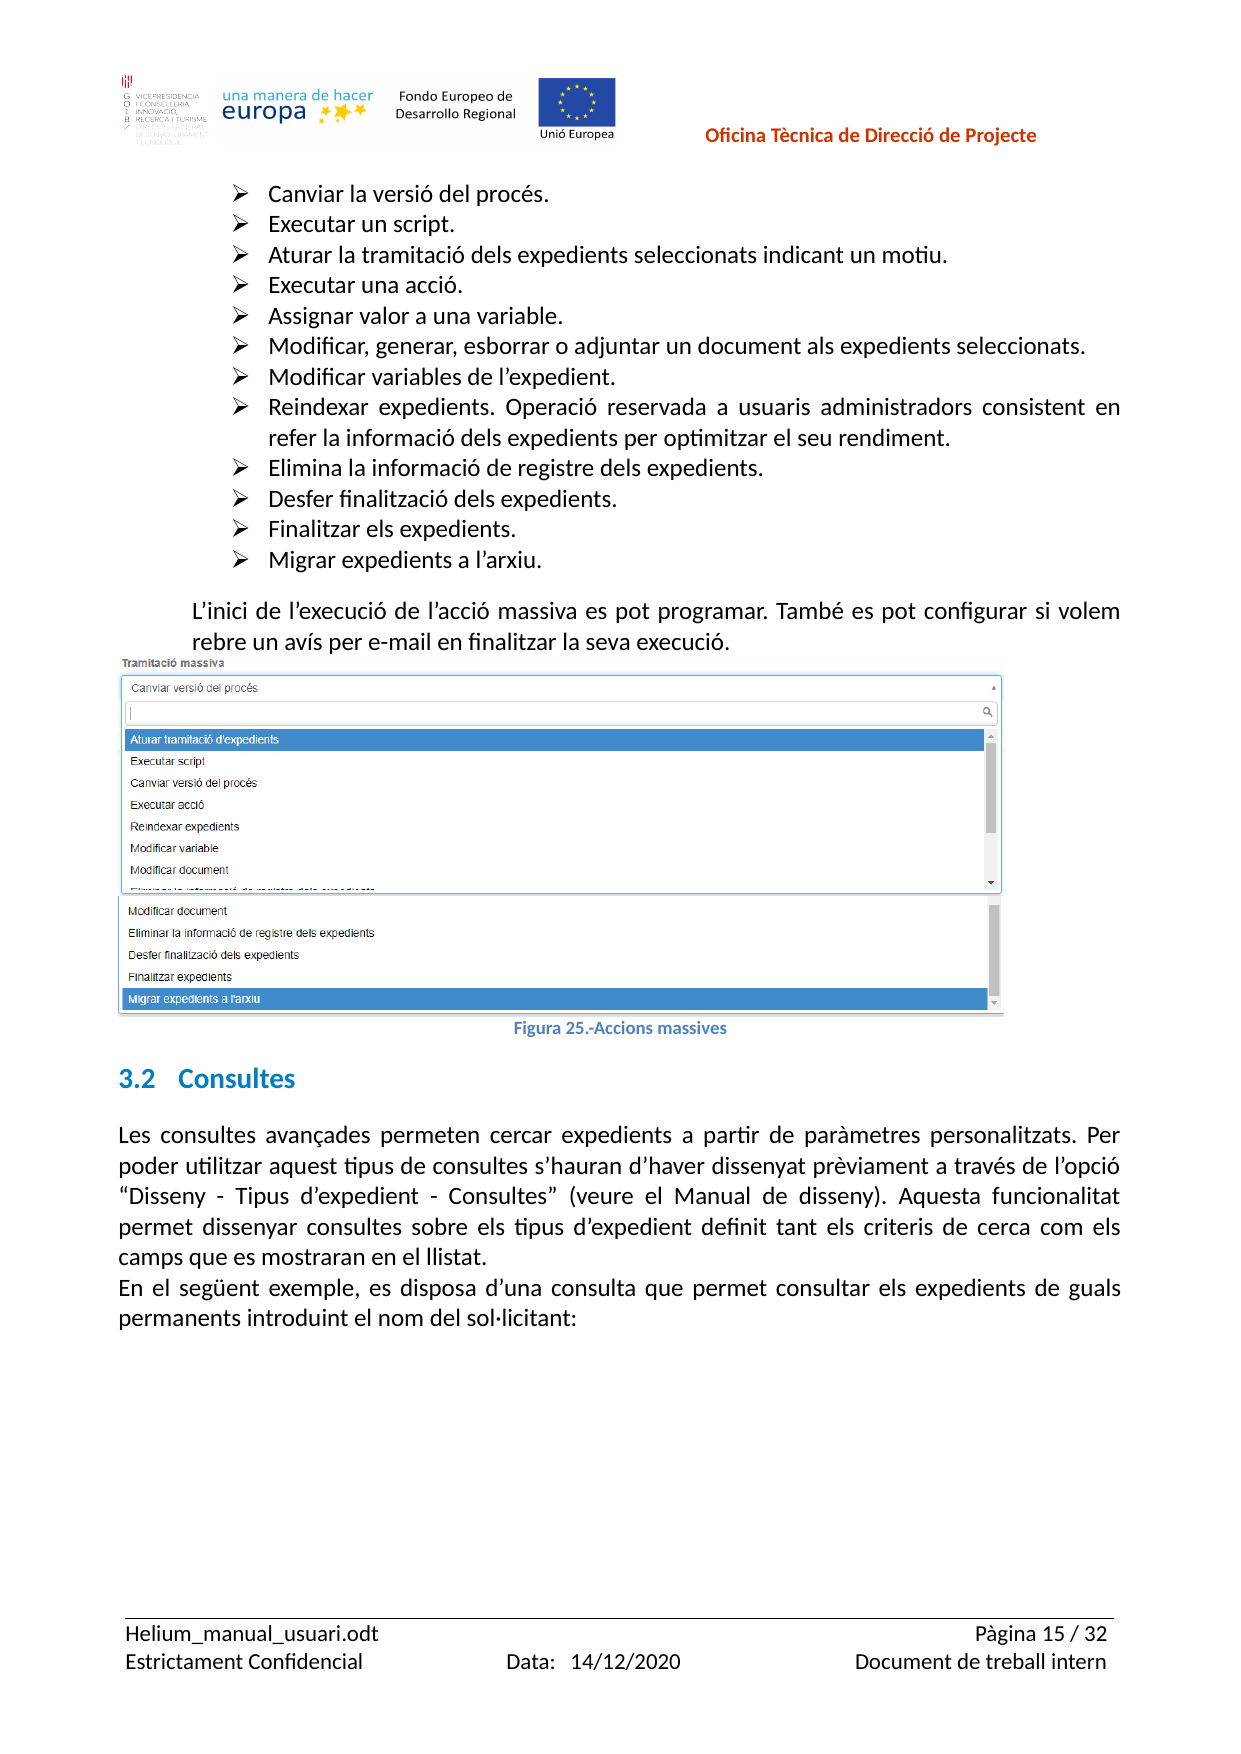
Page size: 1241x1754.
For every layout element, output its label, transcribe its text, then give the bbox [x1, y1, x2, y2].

list Modificar variables de l’expedient. [231, 361, 1122, 391]
list Assignar valor a una variable. [231, 300, 1122, 330]
list Canviar la versió del procés. [231, 178, 1122, 208]
list Reindexar expedients. Operació reservada a usuaris administradors consistent en refer la informació dels expedients per optimitzar el seu rendiment. [231, 391, 1122, 452]
list Migrar expedients a l’arxiu. [231, 544, 1122, 574]
list Finalitzar els expedients. [231, 513, 1122, 544]
list Executar un script. [231, 208, 1122, 239]
text Figura 25.-Accions massives [118, 1017, 1122, 1039]
list Elimina la informació de registre dels expedients. [231, 452, 1122, 483]
subtitle Consultes [118, 1060, 1122, 1096]
list Desfer finalització dels expedients. [231, 483, 1122, 513]
list Aturar la tramitació dels expedients seleccionats indicant un motiu. [231, 239, 1122, 269]
picture [118, 73, 213, 147]
text En el següent exemple, es disposa d’una consulta que permet consultar els expedients de guals permanents introduint el nom del sol·licitant: [118, 1272, 1122, 1333]
picture [118, 656, 1004, 1017]
picture [219, 73, 621, 147]
text L’inici de l’execució de l’acció massiva es pot programar. També es pot configurar si volem rebre un avís per e-mail en finalitzar la seva execució. [192, 595, 1122, 656]
list Modificar, generar, esborrar o adjuntar un document als expedients seleccionats. [231, 330, 1122, 361]
list Executar una acció. [231, 269, 1122, 300]
text Les consultes avançades permeten cercar expedients a partir de paràmetres personalitzats. Per poder utilitzar aquest tipus de consultes s’hauran d’haver dissenyat prèviament a través de l’opció “Disseny - Tipus d’expedient - Consultes” (veure el Manual de disseny). Aquesta funcionalitat permet dissenyar consultes sobre els tipus d’expedient definit tant els criteris de cerca com els camps que es mostraran en el llistat. [118, 1119, 1122, 1272]
